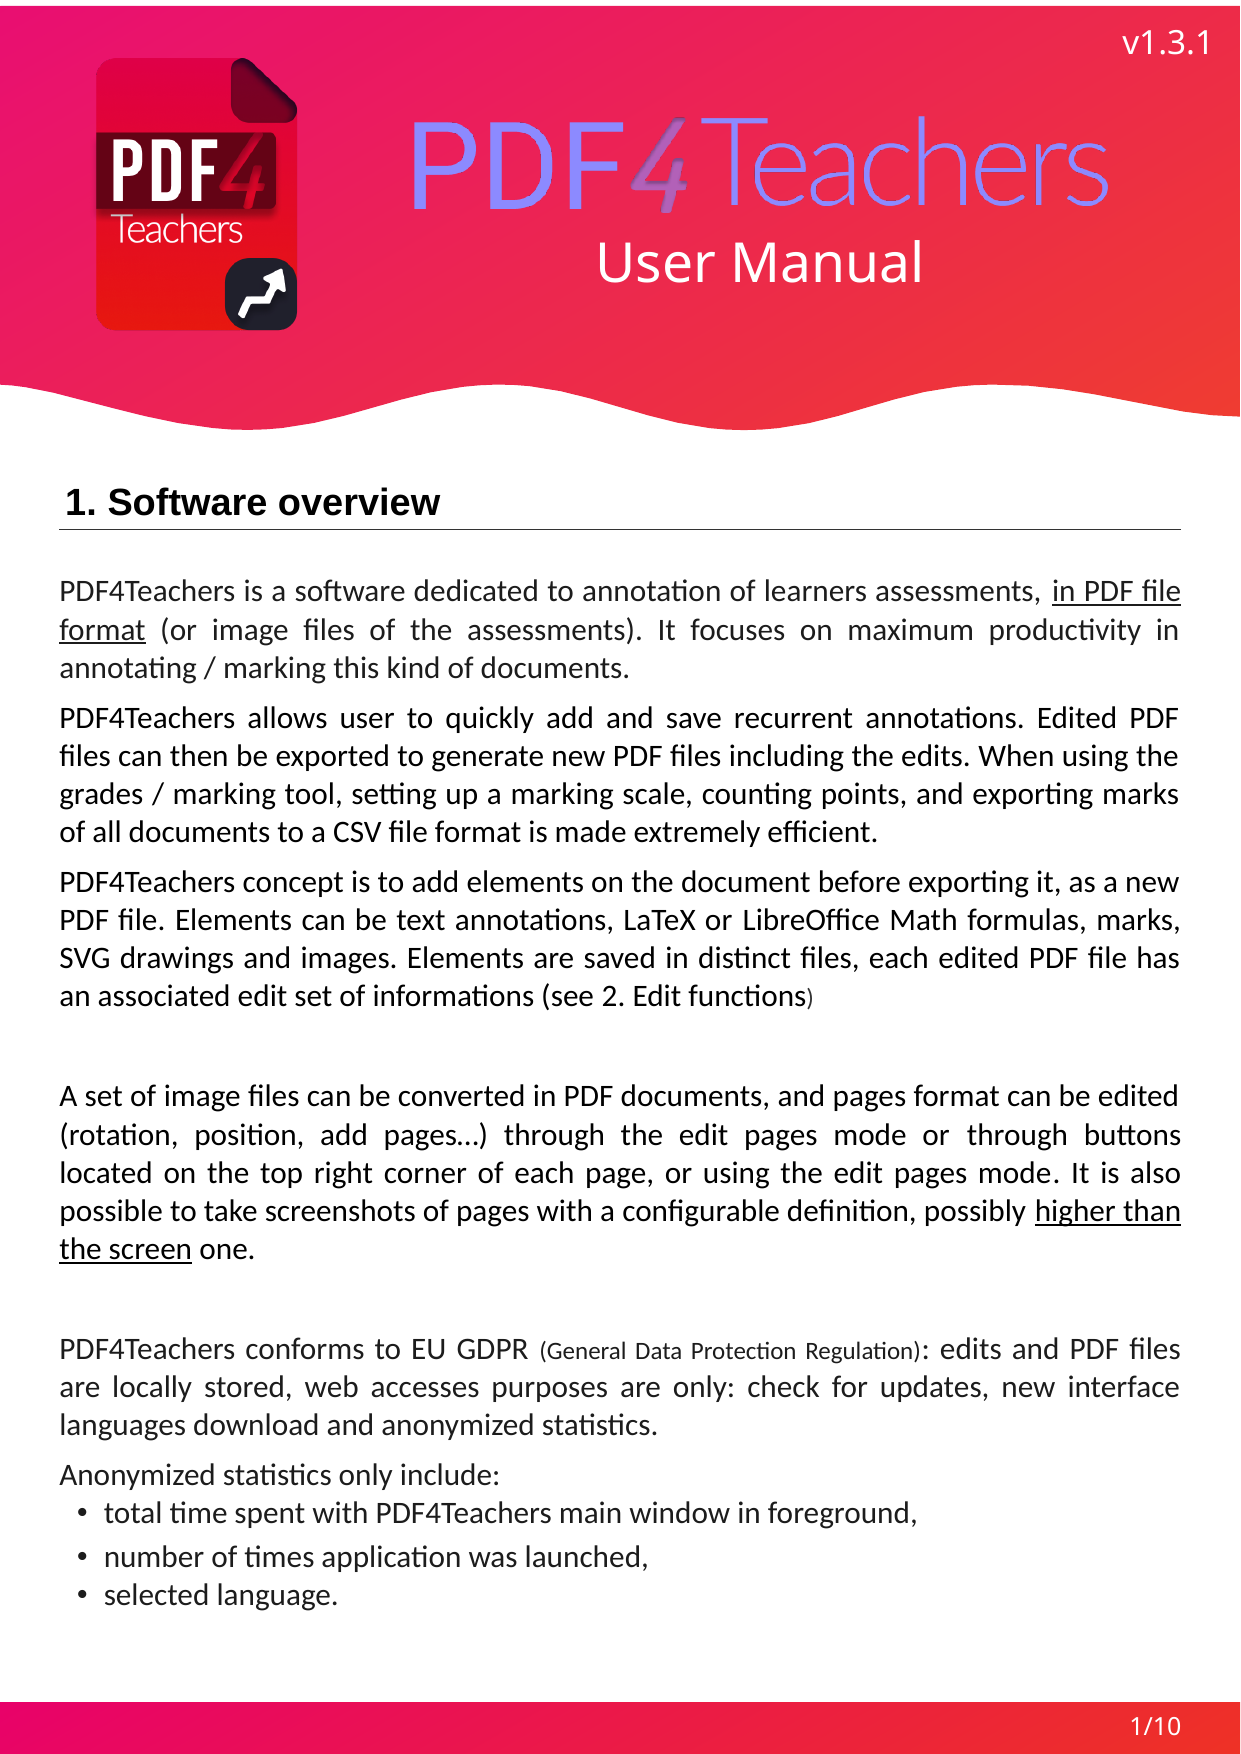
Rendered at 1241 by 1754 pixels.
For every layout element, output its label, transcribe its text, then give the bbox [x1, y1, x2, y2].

text PDF4Teachers is a software dedicated to annotation of learners assessments, in PDF file format (or image files of the assessments). It focuses on maximum productivity in annotating / marking this kind of documents. [59, 571, 1181, 686]
picture [390, 107, 1129, 223]
text PDF4Teachers conforms to EU GDPR (General Data Protection Regulation): edits and PDF files are locally stored, web accesses purposes are only: check for updates, new interface languages download and anonymized statistics. [59, 1329, 1181, 1443]
text Anonymized statistics only include: [59, 1455, 1181, 1493]
subtitle Software overview [59, 473, 1181, 529]
text A set of image files can be converted in PDF documents, and pages format can be edited (rotation, position, add pages…) through the edit pages mode or through buttons located on the top right corner of each page, or using the edit pages mode. It is also possible to take screenshots of pages with a configurable definition, possibly higher than the screen one. [59, 1076, 1181, 1267]
list number of times application was launched, [77, 1537, 1181, 1576]
list selected language. [77, 1576, 1181, 1614]
text PDF4Teachers allows user to quickly add and save recurrent annotations. Edited PDF files can then be exported to generate new PDF files including the edits. When using the grades / marking tool, setting up a marking scale, counting points, and exporting marks of all documents to a CSV file format is made extremely efficient. [59, 698, 1181, 850]
list total time spent with PDF4Teachers main window in foreground, [77, 1493, 1181, 1531]
text PDF4Teachers concept is to add elements on the document before exporting it, as a new PDF file. Elements can be text annotations, LaTeX or LibreOffice Math formulas, marks, SVG drawings and images. Elements are saved in distinct files, each edited PDF file has an associated edit set of informations (see 2. Edit functions) [59, 862, 1181, 1014]
